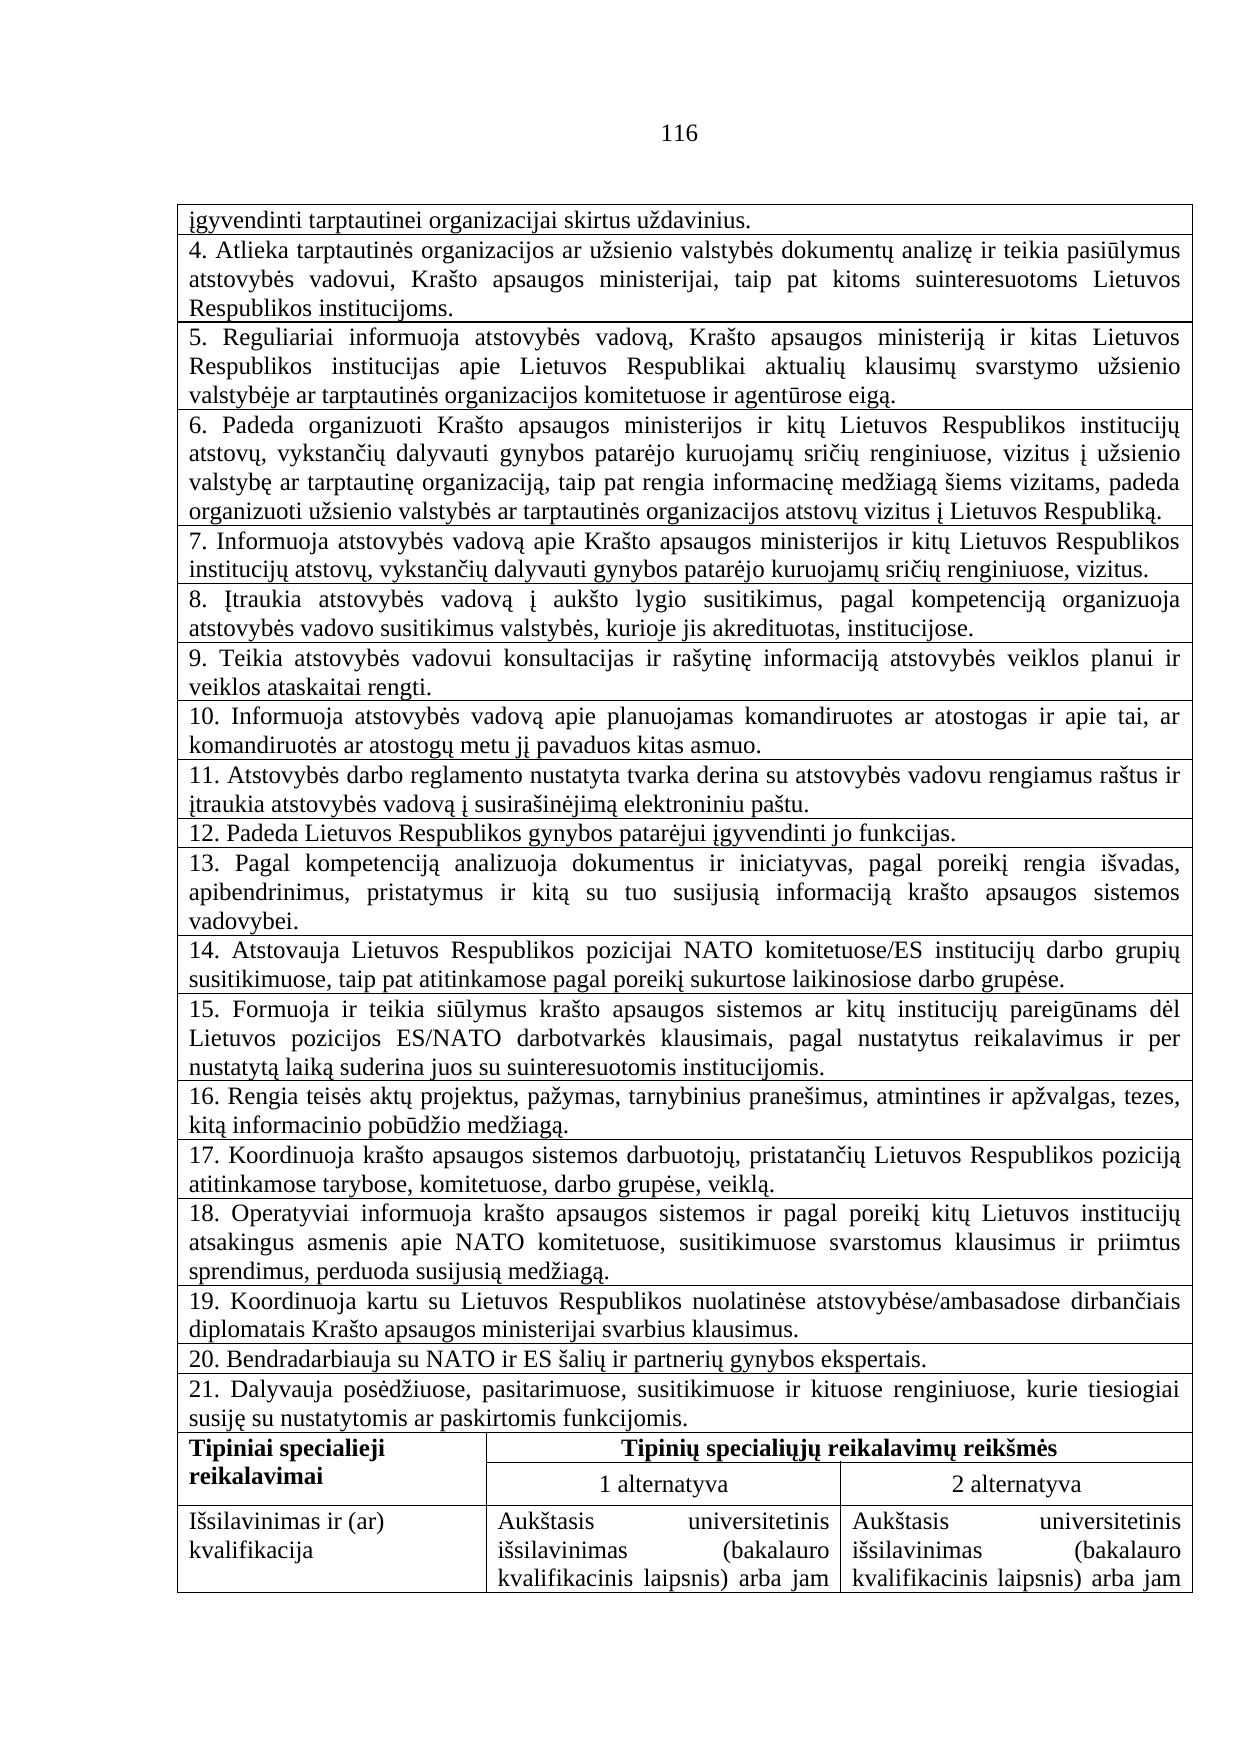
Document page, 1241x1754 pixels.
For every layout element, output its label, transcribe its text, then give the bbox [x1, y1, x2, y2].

table_cell 4. Atlieka tarptautinės organizacijos ar užsienio valstybės dokumentų analizę ir teikia pasiūlymus atstovybės vadovui, Krašto apsaugos ministerijai, taip pat kitoms suinteresuotoms Lietuvos Respublikos institucijoms. [178, 235, 1192, 321]
table_cell 17. Koordinuoja krašto apsaugos sistemos darbuotojų, pristatančių Lietuvos Respublikos poziciją atitinkamose tarybose, komitetuose, darbo grupėse, veiklą. [178, 1140, 1192, 1197]
table_cell 6. Padeda organizuoti Krašto apsaugos ministerijos ir kitų Lietuvos Respublikos institucijų atstovų, vykstančių dalyvauti gynybos patarėjo kuruojamų sričių renginiuose, vizitus į užsienio valstybę ar tarptautinę organizaciją, taip pat rengia informacinę medžiagą šiems vizitams, padeda organizuoti užsienio valstybės ar tarptautinės organizacijos atstovų vizitus į Lietuvos Respubliką. [178, 410, 1192, 525]
table_cell 2 alternatyva [841, 1463, 1192, 1505]
table_cell 12. Padeda Lietuvos Respublikos gynybos patarėjui įgyvendinti jo funkcijas. [178, 819, 1192, 847]
table_cell Tipinių specialiųjų reikalavimų reikšmės [487, 1433, 1192, 1461]
table_cell 20. Bendradarbiauja su NATO ir ES šalių ir partnerių gynybos ekspertais. [178, 1344, 1192, 1373]
table_cell 19. Koordinuoja kartu su Lietuvos Respublikos nuolatinėse atstovybėse/ambasadose dirbančiais diplomatais Krašto apsaugos ministerijai svarbius klausimus. [178, 1286, 1192, 1343]
table_cell 14. Atstovauja Lietuvos Respublikos pozicijai NATO komitetuose/ES institucijų darbo grupių susitikimuose, taip pat atitinkamose pagal poreikį sukurtose laikinosiose darbo grupėse. [178, 936, 1192, 993]
table_cell 7. Informuoja atstovybės vadovą apie Krašto apsaugos ministerijos ir kitų Lietuvos Respublikos institucijų atstovų, vykstančių dalyvauti gynybos patarėjo kuruojamų sričių renginiuose, vizitus. [178, 526, 1192, 583]
table_cell Aukštasis universitetinis išsilavinimas (bakalauro kvalifikacinis laipsnis) arba jam [487, 1506, 840, 1592]
table_cell 5. Reguliariai informuoja atstovybės vadovą, Krašto apsaugos ministeriją ir kitas Lietuvos Respublikos institucijas apie Lietuvos Respublikai aktualių klausimų svarstymo užsienio valstybėje ar tarptautinės organizacijos komitetuose ir agentūrose eigą. [178, 323, 1192, 409]
table_cell Išsilavinimas ir (ar) kvalifikacija [178, 1506, 486, 1592]
table_cell Tipiniai specialieji reikalavimai [178, 1433, 486, 1505]
table_cell įgyvendinti tarptautinei organizacijai skirtus uždavinius. [178, 205, 1192, 234]
table_cell 1 alternatyva [487, 1463, 840, 1505]
table_cell 18. Operatyviai informuoja krašto apsaugos sistemos ir pagal poreikį kitų Lietuvos institucijų atsakingus asmenis apie NATO komitetuose, susitikimuose svarstomus klausimus ir priimtus sprendimus, perduoda susijusią medžiagą. [178, 1199, 1192, 1285]
table_cell 15. Formuoja ir teikia siūlymus krašto apsaugos sistemos ar kitų institucijų pareigūnams dėl Lietuvos pozicijos ES/NATO darbotvarkės klausimais, pagal nustatytus reikalavimus ir per nustatytą laiką suderina juos su suinteresuotomis institucijomis. [178, 994, 1192, 1080]
table_cell 21. Dalyvauja posėdžiuose, pasitarimuose, susitikimuose ir kituose renginiuose, kurie tiesiogiai susiję su nustatytomis ar paskirtomis funkcijomis. [178, 1374, 1192, 1432]
table_cell 8. Įtraukia atstovybės vadovą į aukšto lygio susitikimus, pagal kompetenciją organizuoja atstovybės vadovo susitikimus valstybės, kurioje jis akredituotas, institucijose. [178, 584, 1192, 642]
table_cell 11. Atstovybės darbo reglamento nustatyta tvarka derina su atstovybės vadovu rengiamus raštus ir įtraukia atstovybės vadovą į susirašinėjimą elektroniniu paštu. [178, 760, 1192, 817]
table_cell 10. Informuoja atstovybės vadovą apie planuojamas komandiruotes ar atostogas ir apie tai, ar komandiruotės ar atostogų metu jį pavaduos kitas asmuo. [178, 701, 1192, 759]
table_cell 16. Rengia teisės aktų projektus, pažymas, tarnybinius pranešimus, atmintines ir apžvalgas, tezes, kitą informacinio pobūdžio medžiagą. [178, 1081, 1192, 1139]
table_cell 9. Teikia atstovybės vadovui konsultacijas ir rašytinę informaciją atstovybės veiklos planui ir veiklos ataskaitai rengti. [178, 643, 1192, 700]
table_cell Aukštasis universitetinis išsilavinimas (bakalauro kvalifikacinis laipsnis) arba jam [841, 1506, 1192, 1592]
table_cell 13. Pagal kompetenciją analizuoja dokumentus ir iniciatyvas, pagal poreikį rengia išvadas, apibendrinimus, pristatymus ir kitą su tuo susijusią informaciją krašto apsaugos sistemos vadovybei. [178, 848, 1192, 934]
